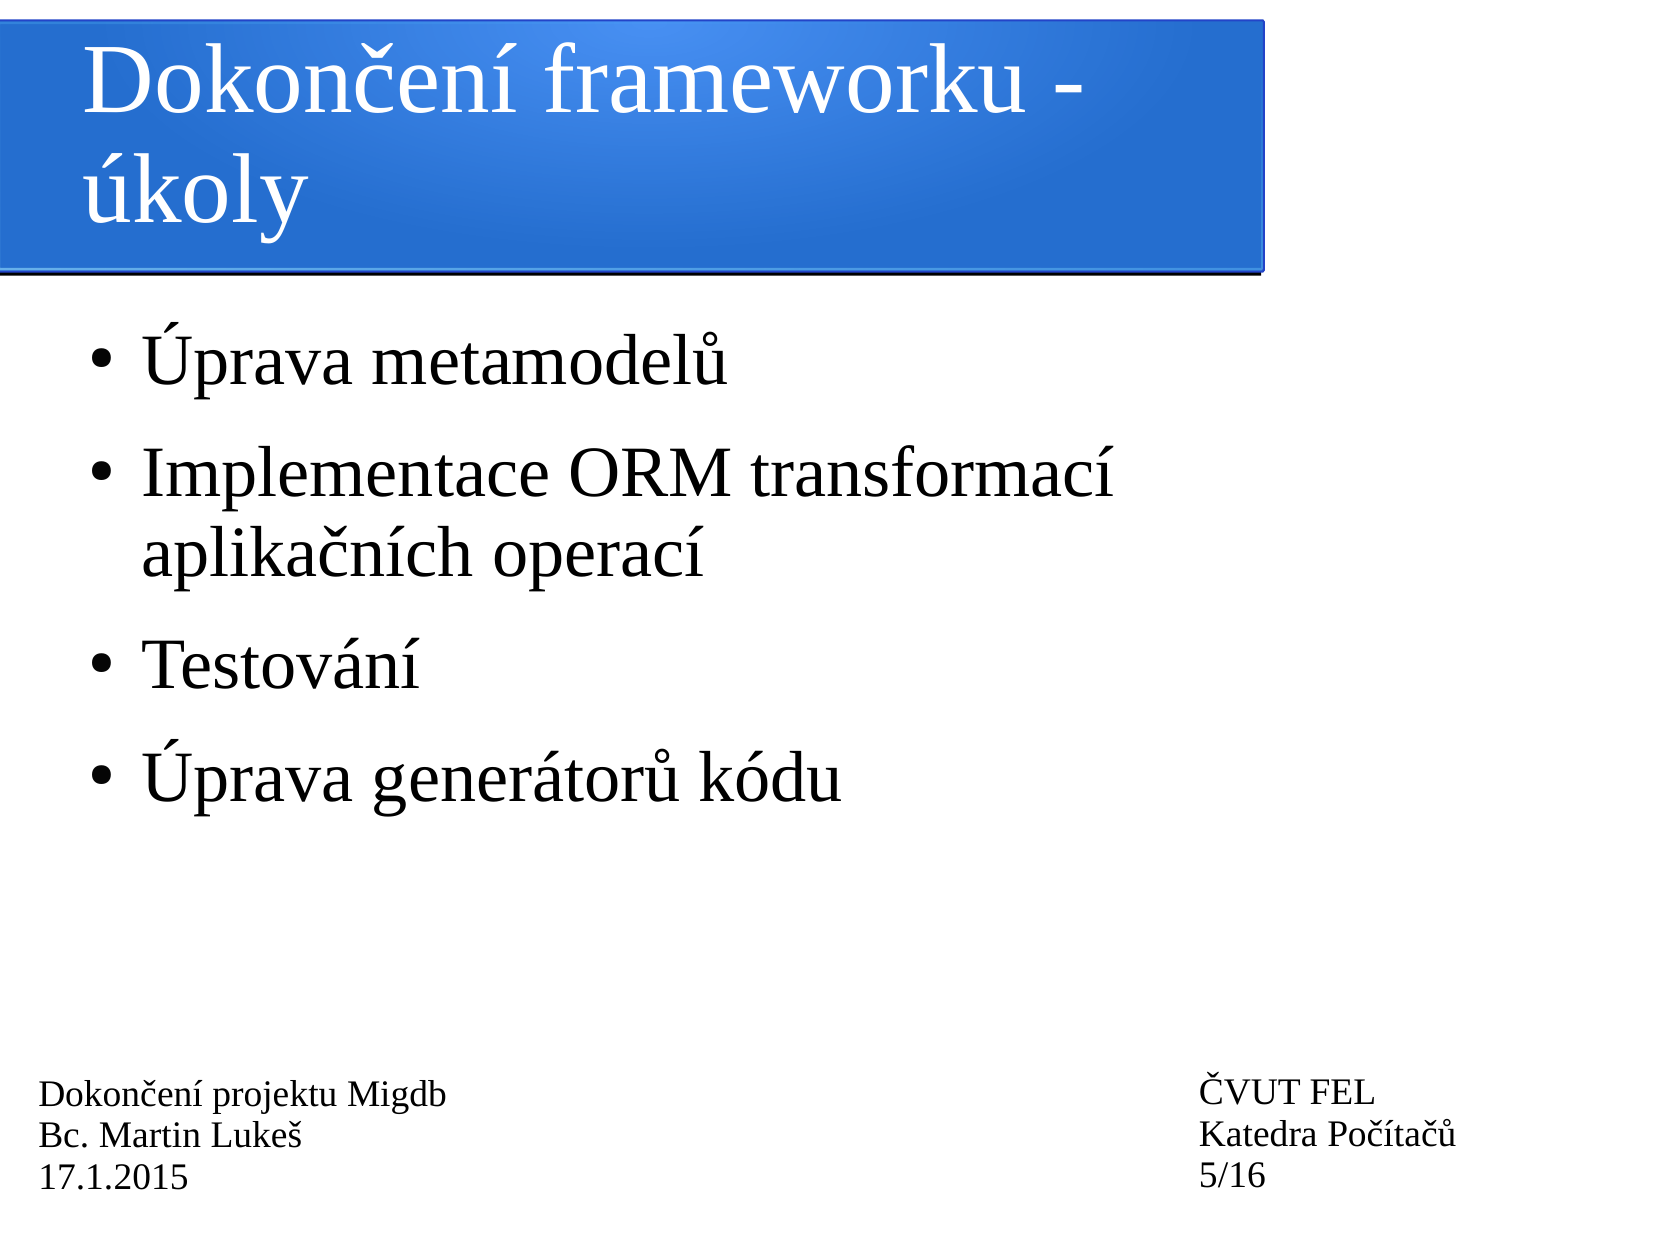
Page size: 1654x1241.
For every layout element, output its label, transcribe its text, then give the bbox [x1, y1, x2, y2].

text_box Dokončení projektu Migdb Bc. Martin Lukeš 17.1.2015 [23, 1065, 1087, 1205]
text_box Dokončení frameworku - úkoly [82, 24, 1217, 245]
text_box ČVUT FEL Katedra Počítačů <number>/16 [1184, 1063, 1571, 1204]
list Úprava metamodelů Implementace ORM transformací aplikačních operací Testování Úprava generátorů kódu [70, 320, 1340, 1040]
